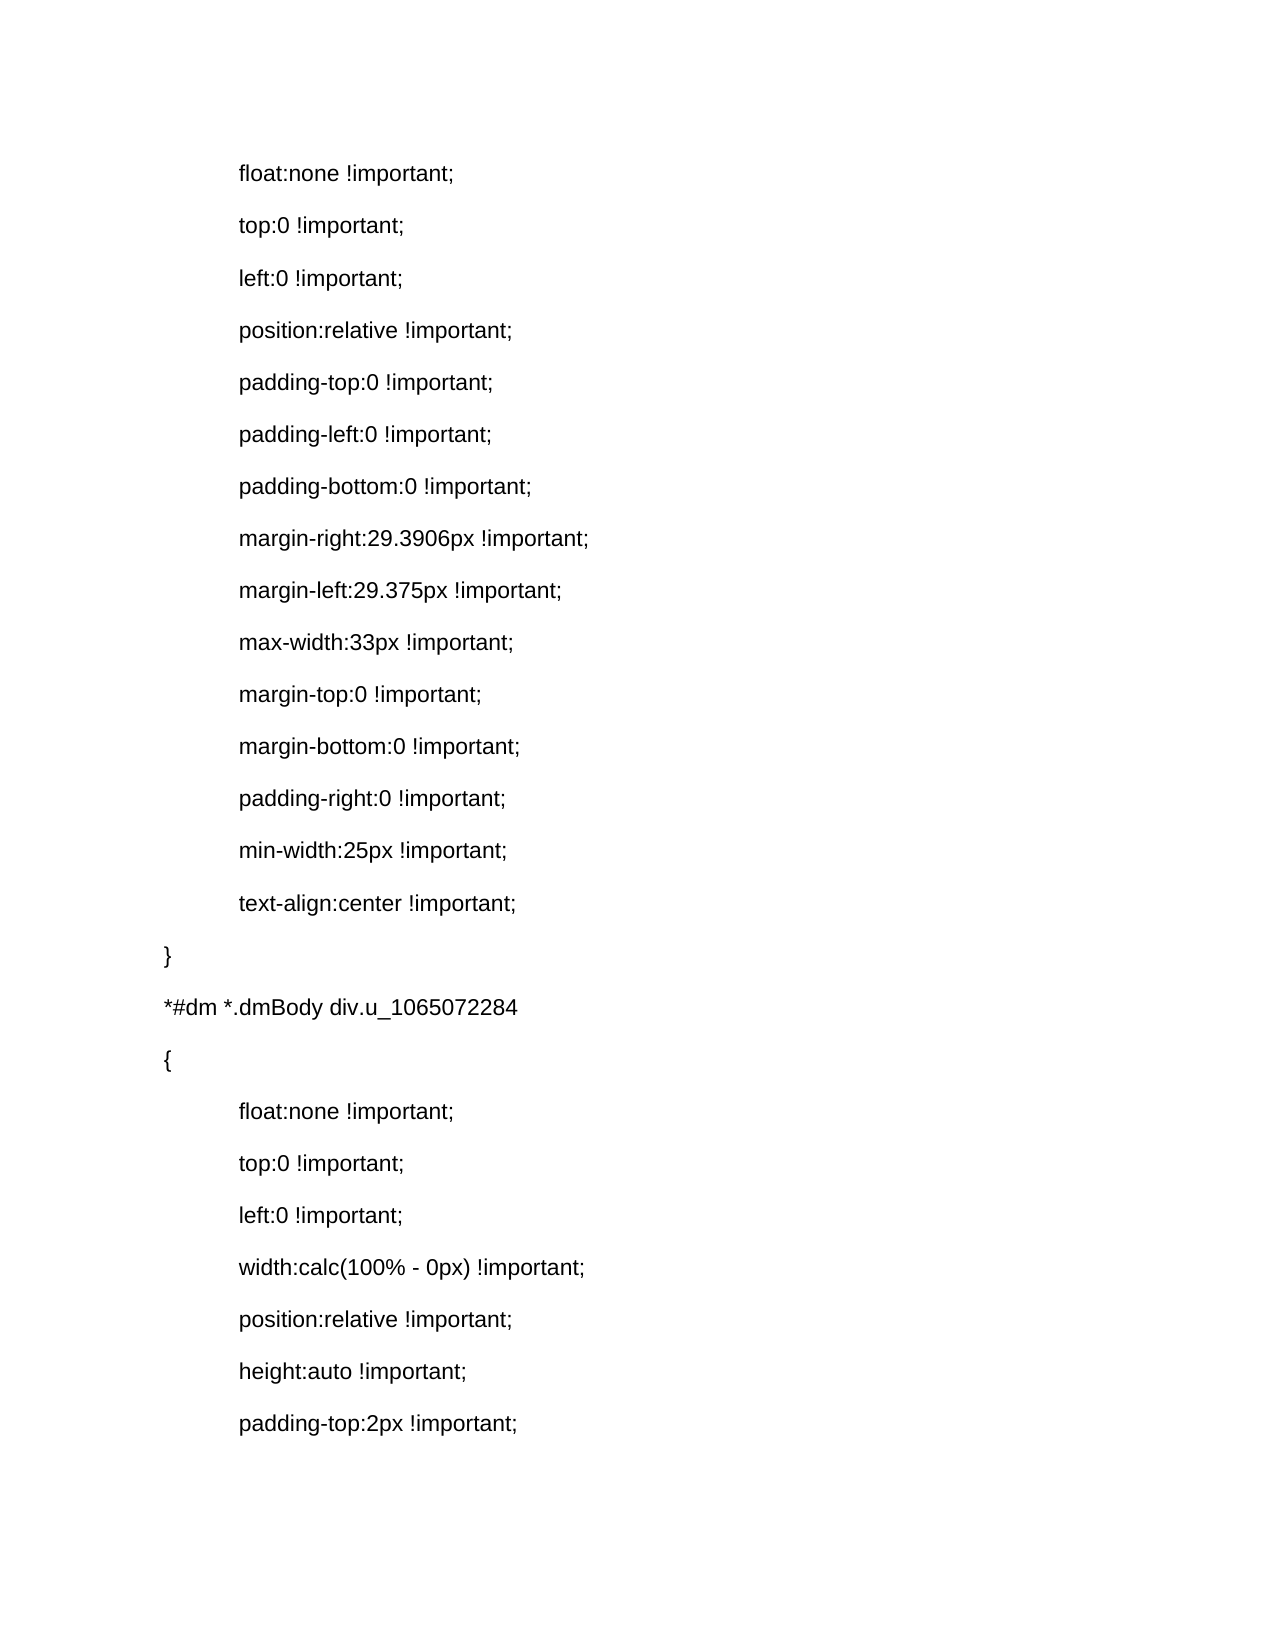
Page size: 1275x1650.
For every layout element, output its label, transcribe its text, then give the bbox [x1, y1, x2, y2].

table_cell position:relative !important; [153, 306, 1125, 358]
table_cell width:calc(100% - 0px) !important; [153, 1244, 1125, 1296]
table_cell padding-right:0 !important; [153, 775, 1125, 827]
table_cell position:relative !important; [153, 1296, 1125, 1348]
table_cell padding-left:0 !important; [153, 410, 1125, 462]
table_cell margin-left:29.375px !important; [153, 567, 1125, 619]
table_cell *#dm *.dmBody div.u_1065072284 [153, 983, 1125, 1035]
table_cell { [153, 1035, 1125, 1087]
table_cell padding-top:2px !important; [153, 1400, 1125, 1452]
table_cell min-width:25px !important; [153, 827, 1125, 879]
table_cell float:none !important; [153, 1088, 1125, 1139]
table_cell top:0 !important; [153, 1140, 1125, 1192]
table_cell height:auto !important; [153, 1348, 1125, 1400]
table_cell padding-bottom:0 !important; [153, 463, 1125, 514]
table_cell } [153, 931, 1125, 983]
table_cell text-align:center !important; [153, 879, 1125, 931]
table_cell margin-right:29.3906px !important; [153, 515, 1125, 567]
table_cell margin-bottom:0 !important; [153, 723, 1125, 775]
table_cell max-width:33px !important; [153, 619, 1125, 671]
table_cell left:0 !important; [153, 254, 1125, 306]
table_cell left:0 !important; [153, 1192, 1125, 1244]
table_cell top:0 !important; [153, 202, 1125, 254]
table_cell float:none !important; [153, 150, 1125, 202]
table_cell margin-top:0 !important; [153, 671, 1125, 723]
table_cell padding-top:0 !important; [153, 358, 1125, 410]
